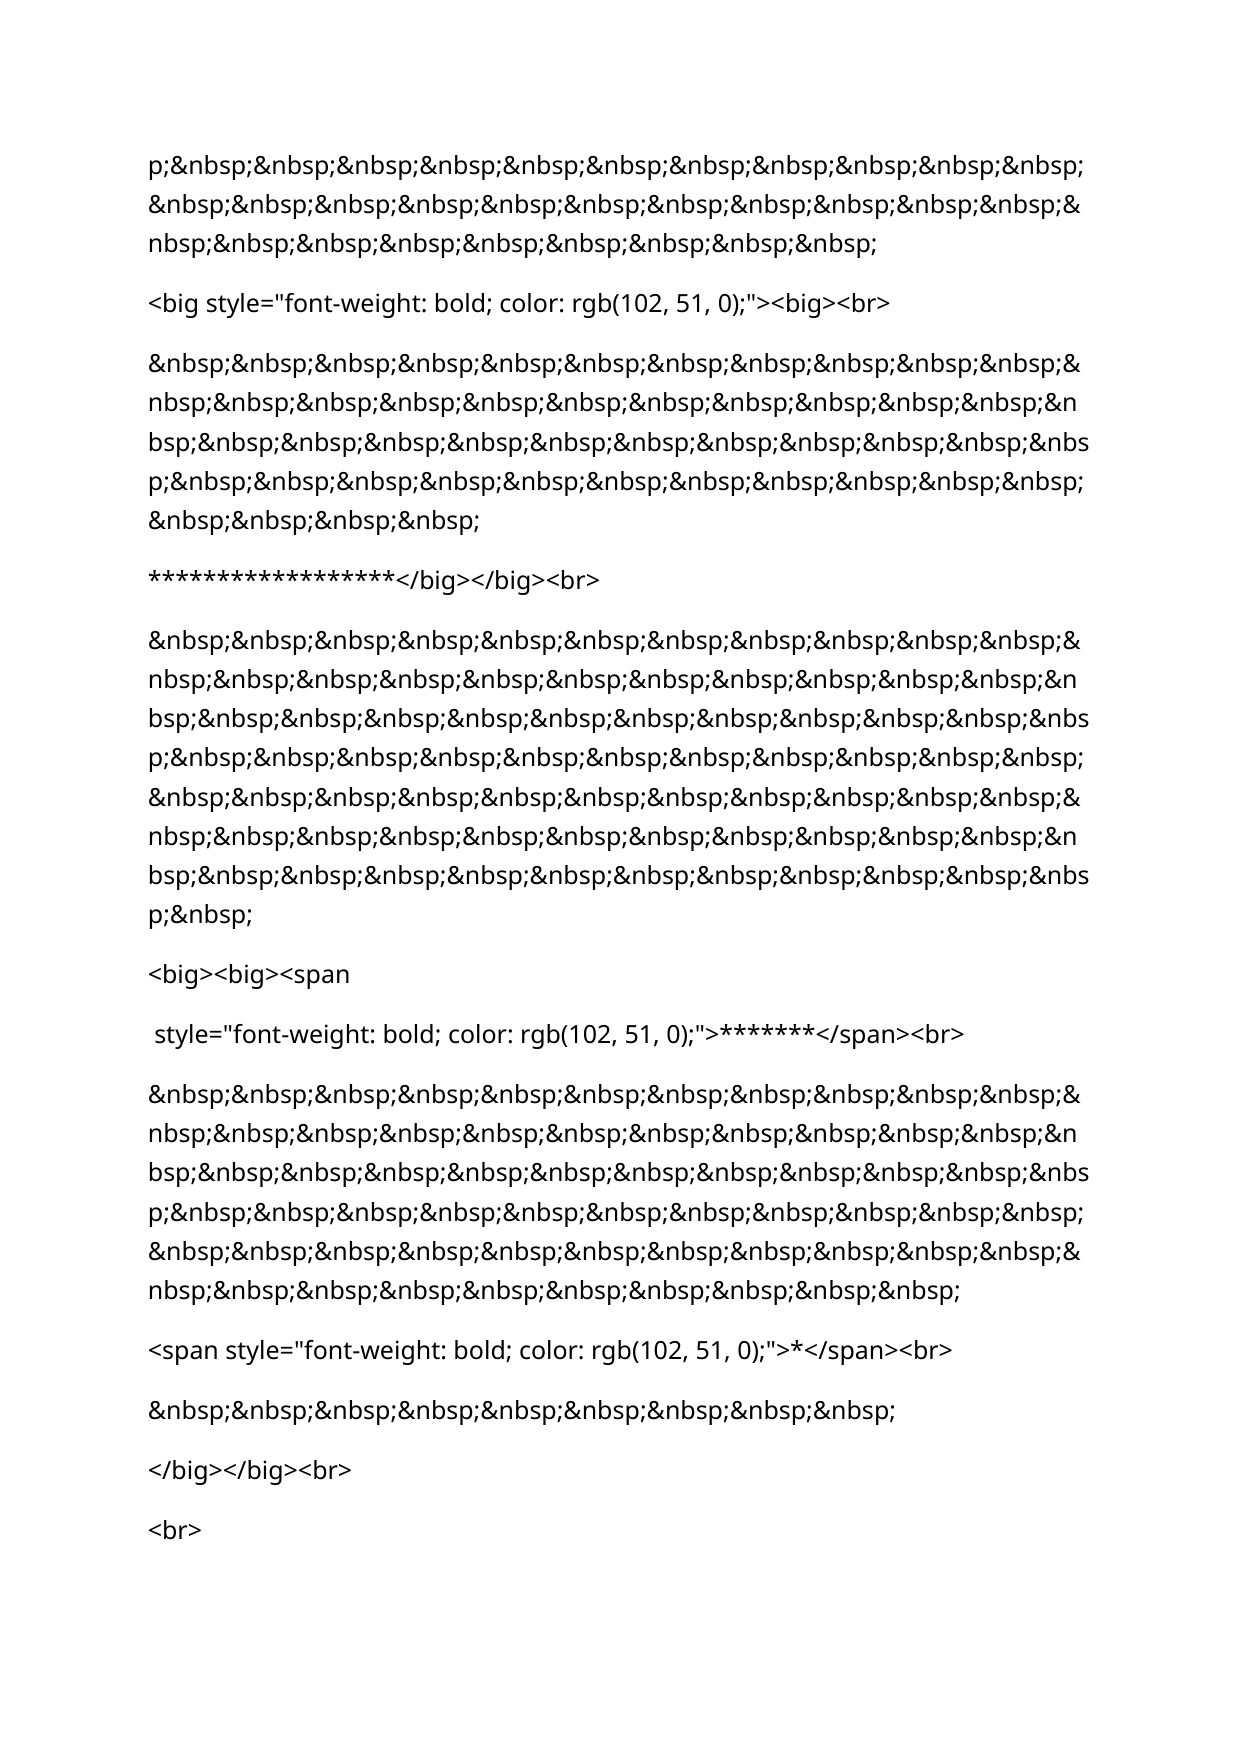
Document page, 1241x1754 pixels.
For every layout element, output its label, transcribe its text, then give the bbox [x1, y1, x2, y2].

text &nbsp;&nbsp;&nbsp;&nbsp;&nbsp;&nbsp;&nbsp;&nbsp;&nbsp;&nbsp;&nbsp;&nbsp;&nbsp;&nbsp;&nbsp;&nbsp;&nbsp;&nbsp;&nbsp;&nbsp;&nbsp;&nbsp;&nbsp;&nbsp;&nbsp;&nbsp;&nbsp;&nbsp;&nbsp;&nbsp;&nbsp;&nbsp;&nbsp;&nbsp;&nbsp;&nbsp;&nbsp;&nbsp;&nbsp;&nbsp;&nbsp;&nbsp;&nbsp;&nbsp;&nbsp;&nbsp;&nbsp;&nbsp;&nbsp;&nbsp;&nbsp;&nbsp;&nbsp;&nbsp;&nbsp;&nbsp;&nbsp;&nbsp;&nbsp;&nbsp;&nbsp;&nbsp;&nbsp;&nbsp;&nbsp;&nbsp; [148, 1077, 1093, 1307]
text &nbsp;&nbsp;&nbsp;&nbsp;&nbsp;&nbsp;&nbsp;&nbsp;&nbsp;&nbsp;&nbsp;&nbsp;&nbsp;&nbsp;&nbsp;&nbsp;&nbsp;&nbsp;&nbsp;&nbsp;&nbsp;&nbsp;&nbsp;&nbsp;&nbsp;&nbsp;&nbsp;&nbsp;&nbsp;&nbsp;&nbsp;&nbsp;&nbsp;&nbsp;&nbsp;&nbsp;&nbsp;&nbsp;&nbsp;&nbsp;&nbsp;&nbsp;&nbsp;&nbsp;&nbsp;&nbsp;&nbsp;&nbsp;&nbsp;&nbsp;&nbsp;&nbsp;&nbsp;&nbsp;&nbsp;&nbsp;&nbsp;&nbsp;&nbsp;&nbsp;&nbsp;&nbsp;&nbsp;&nbsp;&nbsp;&nbsp;&nbsp;&nbsp;&nbsp;&nbsp;&nbsp;&nbsp;&nbsp;&nbsp;&nbsp;&nbsp;&nbsp;&nbsp;&nbsp;&nbsp; [148, 623, 1093, 931]
text ******************</big></big><br> [148, 563, 1093, 597]
text p;&nbsp;&nbsp;&nbsp;&nbsp;&nbsp;&nbsp;&nbsp;&nbsp;&nbsp;&nbsp;&nbsp;&nbsp;&nbsp;&nbsp;&nbsp;&nbsp;&nbsp;&nbsp;&nbsp;&nbsp;&nbsp;&nbsp;&nbsp;&nbsp;&nbsp;&nbsp;&nbsp;&nbsp;&nbsp;&nbsp;&nbsp; [148, 148, 1093, 260]
text <br> [148, 1513, 1093, 1547]
text &nbsp;&nbsp;&nbsp;&nbsp;&nbsp;&nbsp;&nbsp;&nbsp;&nbsp; [148, 1393, 1093, 1427]
text </big></big><br> [148, 1453, 1093, 1487]
text style="font-weight: bold; color: rgb(102, 51, 0);">*******</span><br> [148, 1017, 1093, 1051]
text &nbsp;&nbsp;&nbsp;&nbsp;&nbsp;&nbsp;&nbsp;&nbsp;&nbsp;&nbsp;&nbsp;&nbsp;&nbsp;&nbsp;&nbsp;&nbsp;&nbsp;&nbsp;&nbsp;&nbsp;&nbsp;&nbsp;&nbsp;&nbsp;&nbsp;&nbsp;&nbsp;&nbsp;&nbsp;&nbsp;&nbsp;&nbsp;&nbsp;&nbsp;&nbsp;&nbsp;&nbsp;&nbsp;&nbsp;&nbsp;&nbsp;&nbsp;&nbsp;&nbsp;&nbsp;&nbsp;&nbsp;&nbsp;&nbsp; [148, 346, 1093, 537]
text <span style="font-weight: bold; color: rgb(102, 51, 0);">*</span><br> [148, 1333, 1093, 1367]
text <big style="font-weight: bold; color: rgb(102, 51, 0);"><big><br> [148, 286, 1093, 320]
text <big><big><span [148, 957, 1093, 991]
